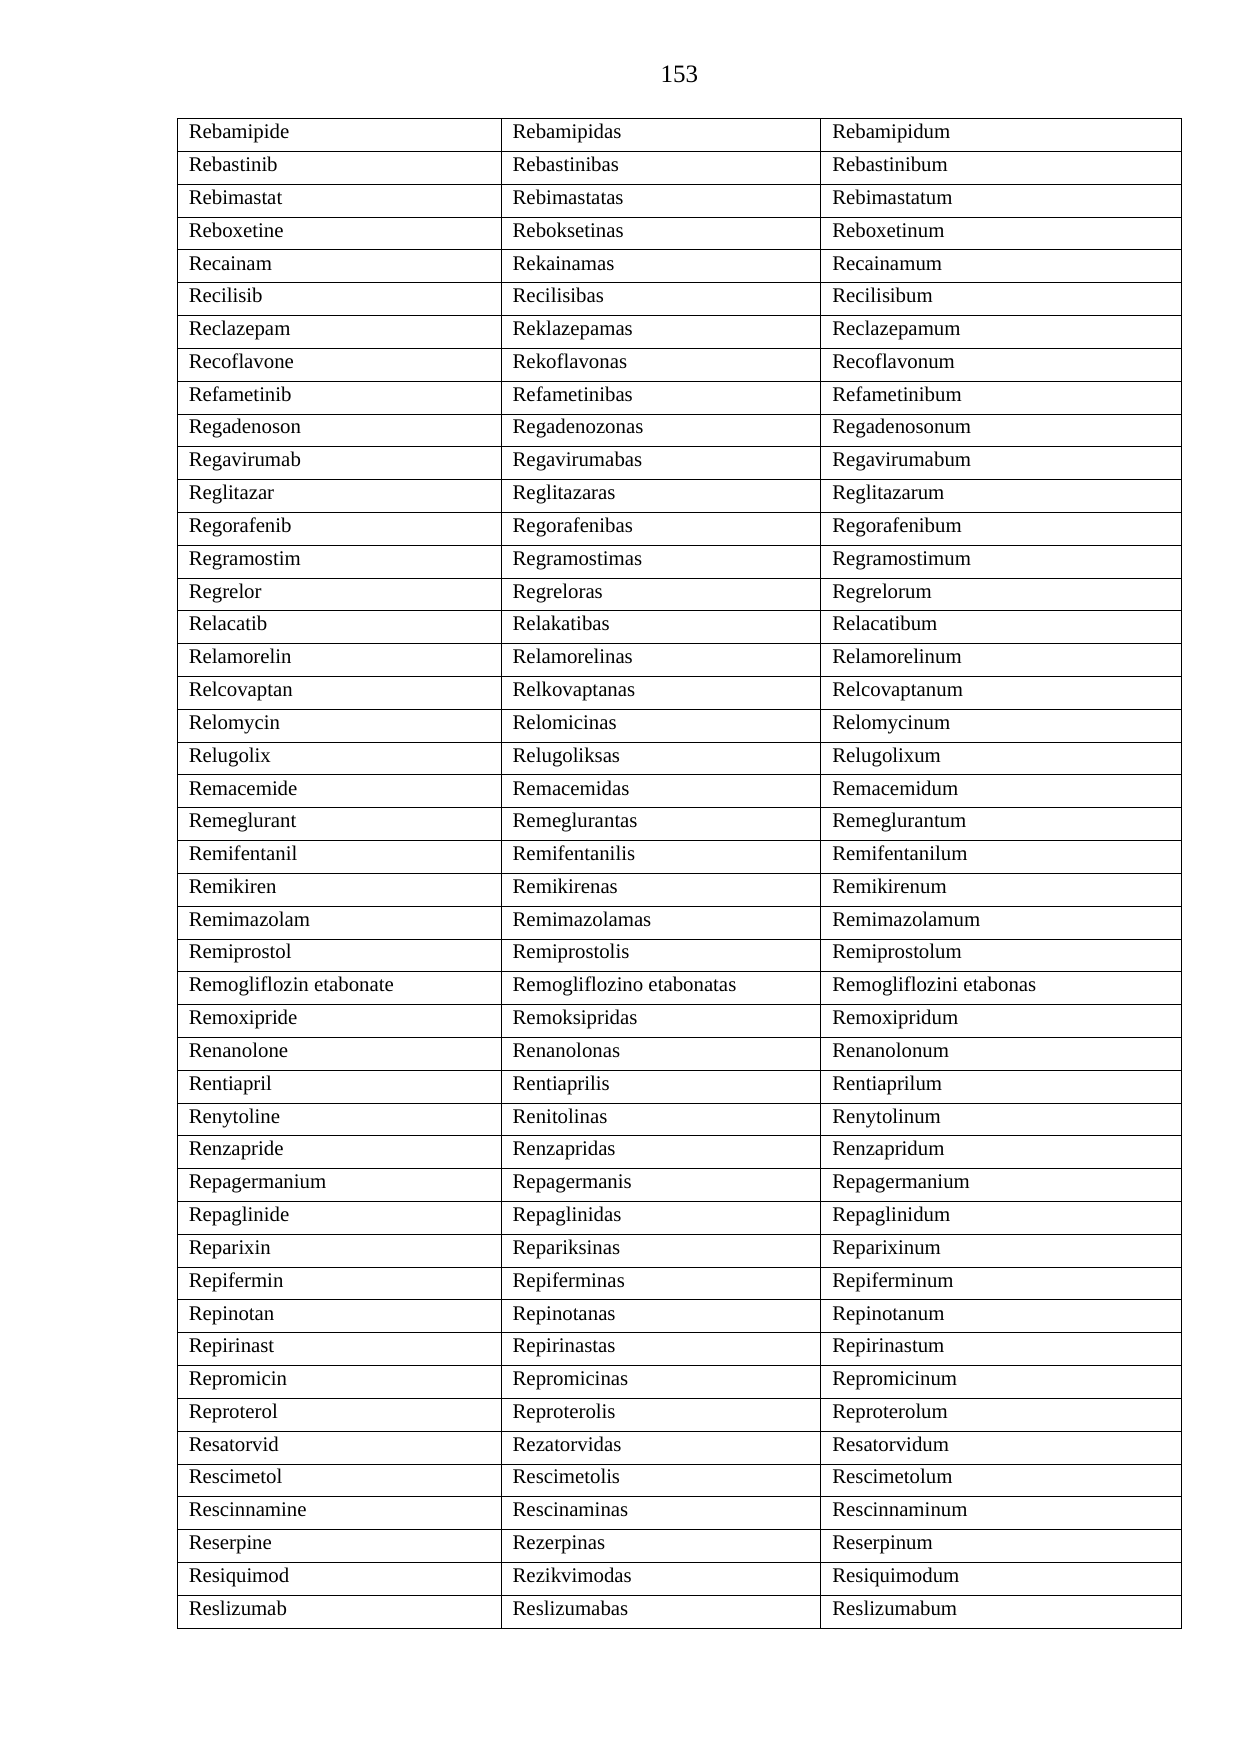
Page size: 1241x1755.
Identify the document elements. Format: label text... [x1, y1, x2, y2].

table_cell Renzapridum [821, 1136, 1181, 1168]
table_cell Reglitazarum [821, 480, 1181, 512]
table_cell Relacatibum [821, 611, 1181, 643]
table_cell Relomycinum [821, 710, 1181, 742]
table_cell Regadenoson [178, 415, 501, 446]
table_cell Remifentanilum [821, 841, 1181, 873]
table_cell Repagermanium [821, 1169, 1181, 1201]
table_cell Rebastinib [178, 152, 501, 184]
table_cell Reclazepam [178, 316, 501, 348]
table_cell Rebimastatas [502, 185, 820, 217]
table_cell Rebamipidum [821, 119, 1181, 151]
table_cell Relomycin [178, 710, 501, 742]
table_cell Remeglurantas [502, 808, 820, 840]
table_cell Remogliflozin etabonate [178, 972, 501, 1004]
table_cell Repaglinide [178, 1202, 501, 1234]
table_cell Rebimastatum [821, 185, 1181, 217]
table_cell Reproterol [178, 1399, 501, 1431]
table_cell Reboxetine [178, 218, 501, 249]
table_cell Relamorelinum [821, 644, 1181, 676]
table_cell Reproterolis [502, 1399, 820, 1431]
table_cell Rekoflavonas [502, 349, 820, 381]
table_cell Repinotanum [821, 1300, 1181, 1332]
table_cell Repaglinidas [502, 1202, 820, 1234]
table_cell Repirinastas [502, 1333, 820, 1365]
table_cell Regreloras [502, 579, 820, 610]
table_cell Remogliflozino etabonatas [502, 972, 820, 1004]
table_cell Repirinastum [821, 1333, 1181, 1365]
table_cell Rebamipidas [502, 119, 820, 151]
table_cell Relomicinas [502, 710, 820, 742]
table_cell Reglitazar [178, 480, 501, 512]
table_cell Relamorelinas [502, 644, 820, 676]
table_cell Regadenozonas [502, 415, 820, 446]
table_cell Reglitazaras [502, 480, 820, 512]
table_cell Rebastinibum [821, 152, 1181, 184]
table_cell Relcovaptan [178, 677, 501, 709]
table_cell Renytoline [178, 1104, 501, 1135]
table_cell Rescinnamine [178, 1497, 501, 1529]
table_cell Repiferminas [502, 1268, 820, 1299]
table_cell Repagermanis [502, 1169, 820, 1201]
table_cell Remimazolamas [502, 907, 820, 938]
table_cell Repromicinas [502, 1366, 820, 1398]
table_cell Reparixin [178, 1235, 501, 1267]
table_cell Repinotanas [502, 1300, 820, 1332]
table_cell Reboksetinas [502, 218, 820, 249]
table_cell Renanolone [178, 1038, 501, 1070]
table_cell Refametinibas [502, 382, 820, 413]
table_cell Regramostimum [821, 546, 1181, 577]
table_cell Remiprostol [178, 940, 501, 971]
table_cell Reboxetinum [821, 218, 1181, 249]
table_cell Renitolinas [502, 1104, 820, 1135]
table_cell Remikirenum [821, 874, 1181, 906]
table_cell Remimazolam [178, 907, 501, 938]
table_cell Reproterolum [821, 1399, 1181, 1431]
table_cell Regramostim [178, 546, 501, 577]
table_cell Repromicinum [821, 1366, 1181, 1398]
table_cell Rentiaprilis [502, 1071, 820, 1102]
table_cell Repinotan [178, 1300, 501, 1332]
table_cell Regavirumabas [502, 447, 820, 479]
table_cell Rentiapril [178, 1071, 501, 1102]
table_cell Remacemidas [502, 775, 820, 807]
table_cell Recilisibum [821, 283, 1181, 315]
table_cell Renzapridas [502, 1136, 820, 1168]
table_cell Remogliflozini etabonas [821, 972, 1181, 1004]
table_cell Remoksipridas [502, 1005, 820, 1037]
table_cell Relacatib [178, 611, 501, 643]
table_cell Repaglinidum [821, 1202, 1181, 1234]
table_cell Refametinibum [821, 382, 1181, 413]
table_cell Recilisibas [502, 283, 820, 315]
table_cell Refametinib [178, 382, 501, 413]
table_cell Regorafenibum [821, 513, 1181, 545]
table_cell Relakatibas [502, 611, 820, 643]
table_cell Remeglurantum [821, 808, 1181, 840]
table_cell Regorafenib [178, 513, 501, 545]
table_cell Repariksinas [502, 1235, 820, 1267]
table_cell Rescimetolum [821, 1465, 1181, 1496]
table_cell Relugolixum [821, 743, 1181, 774]
table_cell Remacemidum [821, 775, 1181, 807]
table_cell Rescimetolis [502, 1465, 820, 1496]
table_cell Regavirumabum [821, 447, 1181, 479]
table_cell Rentiaprilum [821, 1071, 1181, 1102]
table_cell Regadenosonum [821, 415, 1181, 446]
table_cell Remikiren [178, 874, 501, 906]
table_cell Resatorvidum [821, 1432, 1181, 1463]
table_cell Remeglurant [178, 808, 501, 840]
table_cell Resiquimod [178, 1563, 501, 1595]
table_cell Recoflavonum [821, 349, 1181, 381]
table_cell Recainam [178, 250, 501, 282]
table_cell Reclazepamum [821, 316, 1181, 348]
table_cell Reparixinum [821, 1235, 1181, 1267]
table_cell Regavirumab [178, 447, 501, 479]
table_cell Remoxipridum [821, 1005, 1181, 1037]
table_cell Remimazolamum [821, 907, 1181, 938]
table_cell Regrelorum [821, 579, 1181, 610]
table_cell Rescimetol [178, 1465, 501, 1496]
table_cell Recoflavone [178, 349, 501, 381]
table_cell Rescinaminas [502, 1497, 820, 1529]
table_cell Relamorelin [178, 644, 501, 676]
table_cell Repiferminum [821, 1268, 1181, 1299]
table_cell Relugolix [178, 743, 501, 774]
table_cell Renanolonum [821, 1038, 1181, 1070]
table_cell Remiprostolum [821, 940, 1181, 971]
table_cell Renzapride [178, 1136, 501, 1168]
table_cell Rebimastat [178, 185, 501, 217]
table_cell Rezatorvidas [502, 1432, 820, 1463]
table_cell Reslizumab [178, 1596, 501, 1627]
table_cell Remifentanil [178, 841, 501, 873]
table_cell Repromicin [178, 1366, 501, 1398]
table_cell Rekainamas [502, 250, 820, 282]
table_cell Resiquimodum [821, 1563, 1181, 1595]
table_cell Resatorvid [178, 1432, 501, 1463]
table_cell Relcovaptanum [821, 677, 1181, 709]
table_cell Repirinast [178, 1333, 501, 1365]
table_cell Reklazepamas [502, 316, 820, 348]
table_cell Rezerpinas [502, 1530, 820, 1562]
table_cell Rescinnaminum [821, 1497, 1181, 1529]
table_cell Reslizumabum [821, 1596, 1181, 1627]
table_cell Repagermanium [178, 1169, 501, 1201]
table_cell Remoxipride [178, 1005, 501, 1037]
table_cell Rebamipide [178, 119, 501, 151]
table_cell Recilisib [178, 283, 501, 315]
table_cell Remifentanilis [502, 841, 820, 873]
table_cell Reslizumabas [502, 1596, 820, 1627]
table_cell Renytolinum [821, 1104, 1181, 1135]
table_cell Remacemide [178, 775, 501, 807]
table_cell Reserpine [178, 1530, 501, 1562]
table_cell Remiprostolis [502, 940, 820, 971]
table_cell Regramostimas [502, 546, 820, 577]
table_cell Reserpinum [821, 1530, 1181, 1562]
table_cell Rebastinibas [502, 152, 820, 184]
table_cell Remikirenas [502, 874, 820, 906]
table_cell Relkovaptanas [502, 677, 820, 709]
table_cell Regorafenibas [502, 513, 820, 545]
table_cell Regrelor [178, 579, 501, 610]
table_cell Recainamum [821, 250, 1181, 282]
table_cell Repifermin [178, 1268, 501, 1299]
table_cell Rezikvimodas [502, 1563, 820, 1595]
table_cell Renanolonas [502, 1038, 820, 1070]
table_cell Relugoliksas [502, 743, 820, 774]
